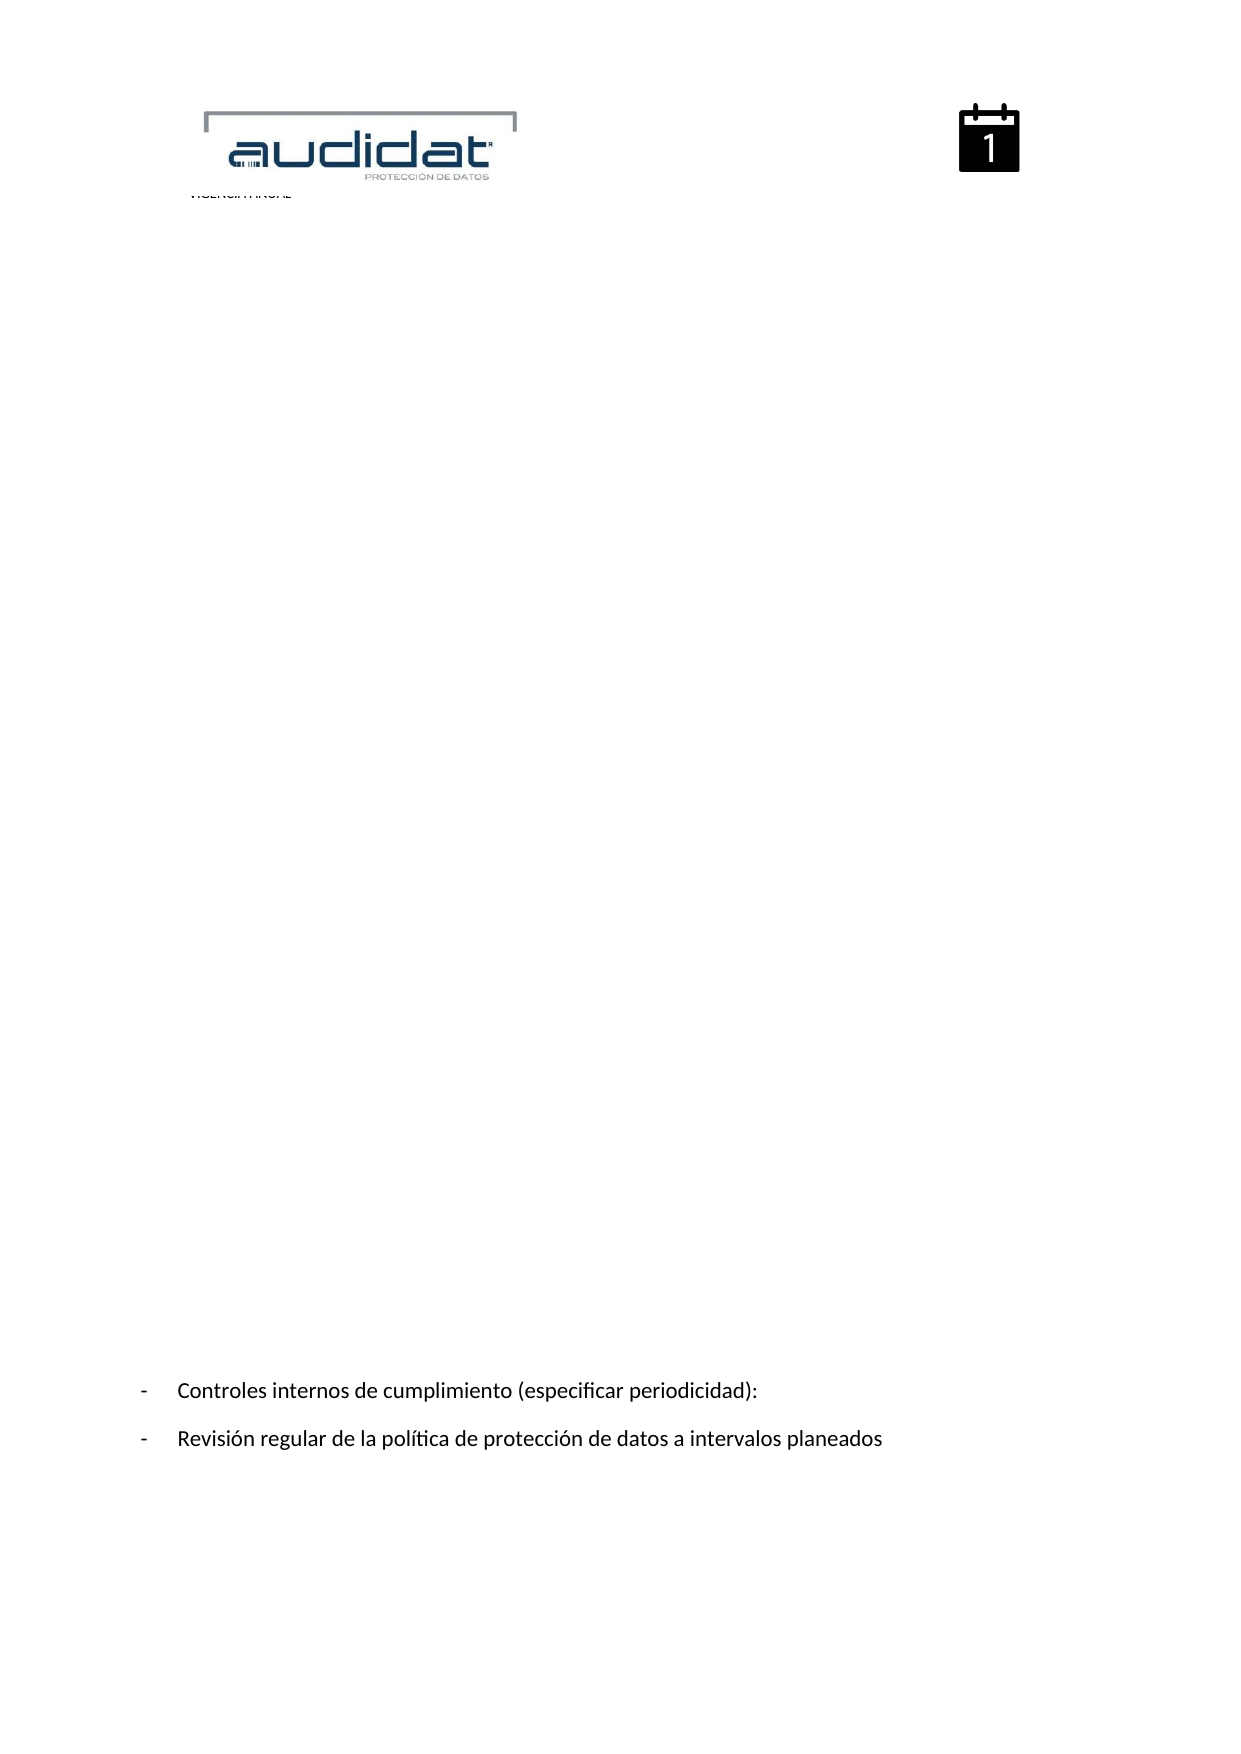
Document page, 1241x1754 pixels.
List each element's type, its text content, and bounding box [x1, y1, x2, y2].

list Revisión regular de la política de protección de datos a intervalos planeados [140, 1424, 1064, 1452]
list Controles internos de cumplimiento (especificar periodicidad): [140, 1376, 1064, 1404]
